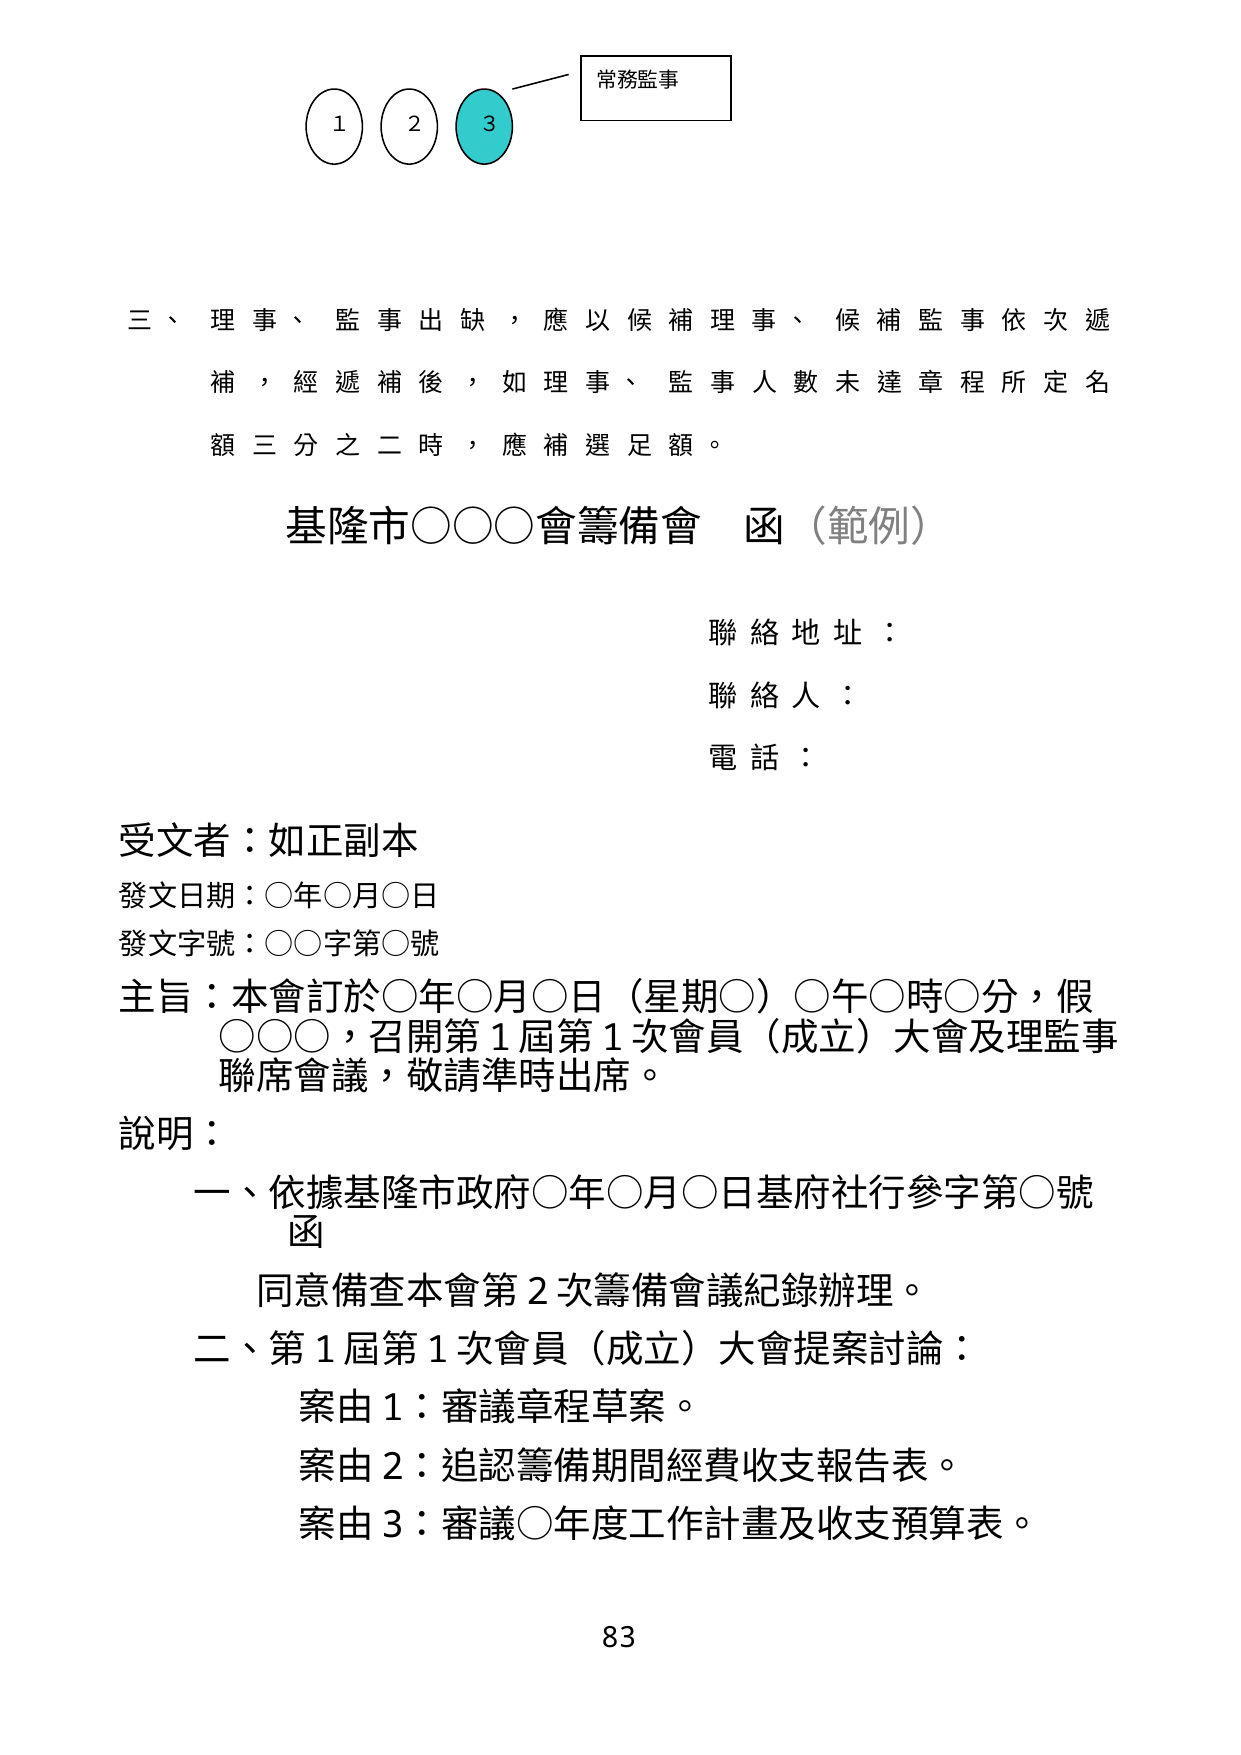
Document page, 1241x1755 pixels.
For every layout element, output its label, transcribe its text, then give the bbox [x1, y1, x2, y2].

text 基隆市○○○會籌備會 函（範例） [119, 502, 1119, 552]
text 案由3：審議○年度工作計畫及收支預算表。 [119, 1506, 1119, 1545]
text 案由1：審議章程草案。 [119, 1389, 1119, 1429]
text 電話： [119, 714, 1119, 777]
text 一、依據基隆市政府○年○月○日基府社行參字第○號函 [194, 1174, 1119, 1254]
text 發文日期：○年○月○日 [119, 883, 1119, 912]
text 三、理事、監事出缺，應以候補理事、候補監事依次遞補，經遞補後，如理事、監事人數未達章程所定名額三分之二時，應補選足額。 [119, 277, 1119, 464]
text 說明： [119, 1116, 1119, 1156]
text 發文字號：○○字第○號 [119, 931, 1119, 960]
text 同意備查本會第2次籌備會議紀錄辦理。 [256, 1272, 1119, 1312]
text 受文者：如正副本 [119, 814, 1119, 864]
text 二、第1屆第1次會員（成立）大會提案討論： [194, 1331, 1119, 1370]
text 案由2：追認籌備期間經費收支報告表。 [119, 1447, 1119, 1487]
text 聯絡人： [119, 652, 1119, 714]
text 聯絡地址： [119, 589, 1119, 652]
text 主旨：本會訂於○年○月○日（星期○）○午○時○分，假○○○，召開第1屆第1次會員（成立）大會及理監事聯席會議，敬請準時出席。 [119, 979, 1119, 1097]
